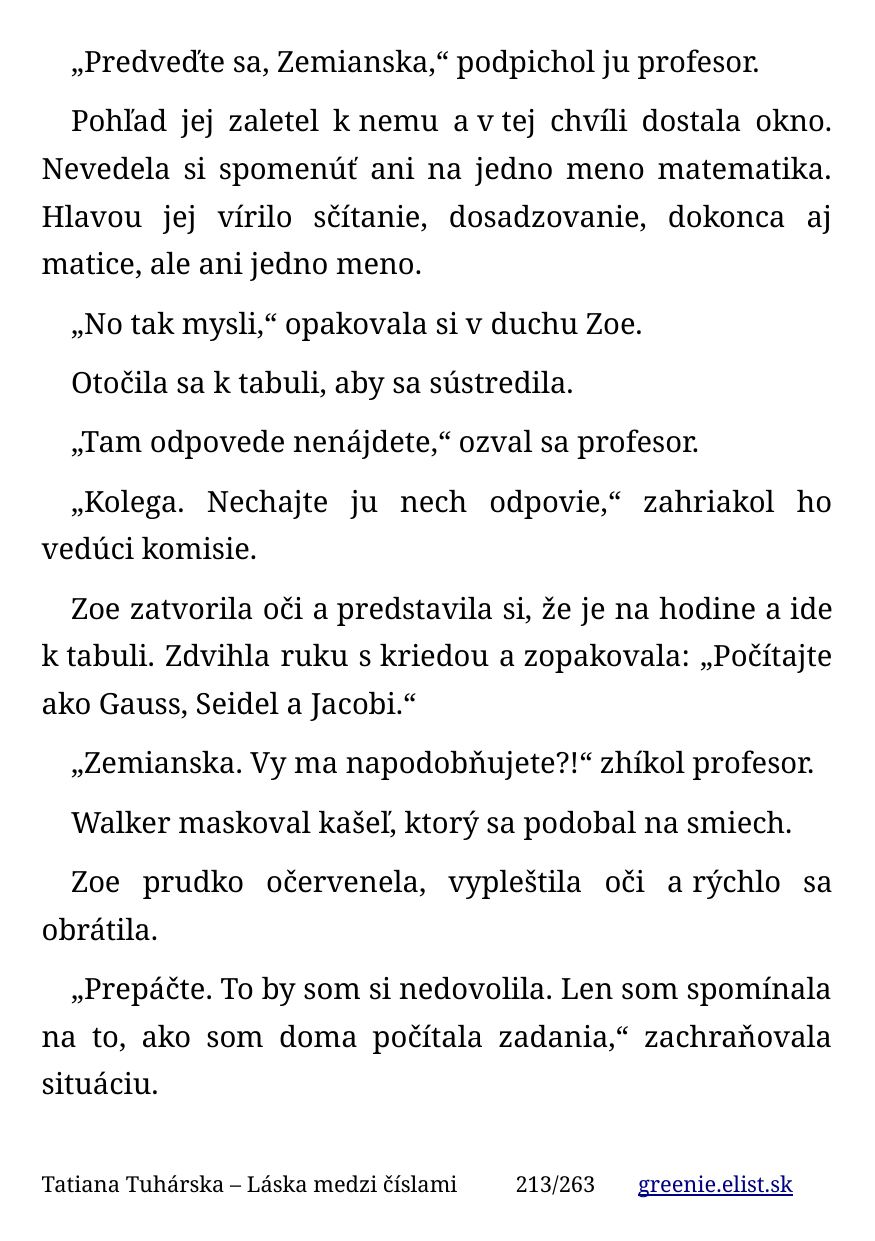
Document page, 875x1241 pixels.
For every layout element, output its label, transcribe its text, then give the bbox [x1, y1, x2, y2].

text „No tak mysli,“ opakovala si v duchu Zoe. [41, 303, 833, 343]
text „Kolega. Nechajte ju nech odpovie,“ zahriakol ho vedúci komisie. [41, 481, 833, 568]
text Zoe prudko očervenela, vypleštila oči a rýchlo sa obrátila. [41, 861, 833, 949]
text Walker maskoval kašeľ, ktorý sa podobal na smiech. [41, 802, 833, 842]
text Otočila sa k tabuli, aby sa sústredila. [41, 362, 833, 402]
text Zoe zatvorila oči a predstavila si, že je na hodine a ide k tabuli. Zdvihla ruku s kriedou a zopakovala: „Počítajte ako Gauss, Seidel a Jacobi.“ [41, 588, 833, 723]
text „Predveďte sa, Zemianska,“ podpichol ju profesor. [41, 41, 833, 81]
text Pohľad jej zaletel k nemu a v tej chvíli dostala okno. Nevedela si spomenúť ani na jedno meno matematika. Hlavou jej vírilo sčítanie, dosadzovanie, dokonca aj matice, ale ani jedno meno. [41, 101, 833, 283]
text „Zemianska. Vy ma napodobňujete?!“ zhíkol profesor. [41, 743, 833, 782]
text „Tam odpovede nenájdete,“ ozval sa profesor. [41, 422, 833, 461]
text „Prepáčte. To by som si nedovolila. Len som spomínala na to, ako som doma počítala zadania,“ zachraňovala situáciu. [41, 968, 833, 1103]
